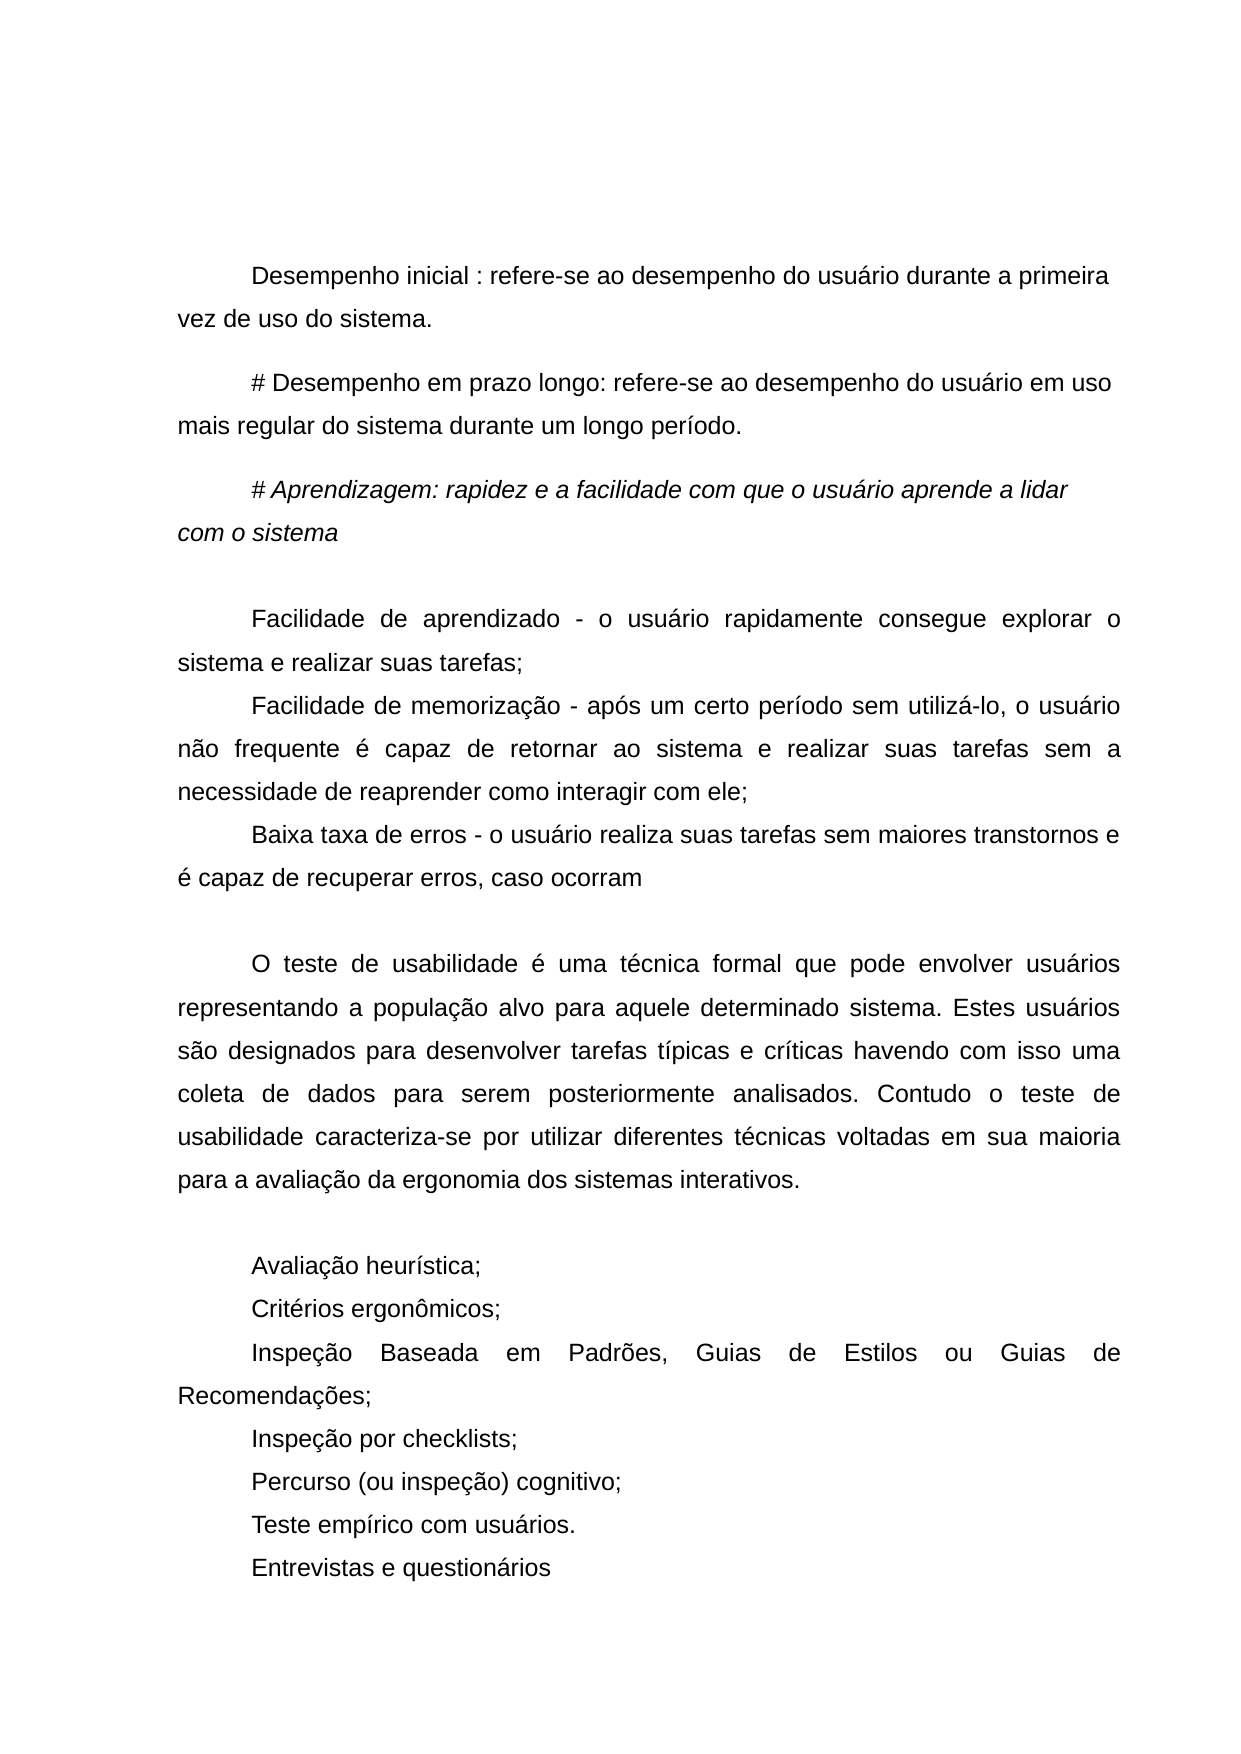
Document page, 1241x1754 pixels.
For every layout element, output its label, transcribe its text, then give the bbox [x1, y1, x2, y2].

text Entrevistas e questionários [177, 1553, 1122, 1582]
text # Desempenho em prazo longo: refere-se ao desempenho do usuário em uso mais regular do sistema durante um longo período. [177, 368, 1122, 440]
text Teste empírico com usuários. [177, 1510, 1122, 1539]
text Facilidade de memorização - após um certo período sem utilizá-lo, o usuário não frequente é capaz de retornar ao sistema e realizar suas tarefas sem a necessidade de reaprender como interagir com ele; [177, 691, 1122, 806]
text Baixa taxa de erros - o usuário realiza suas tarefas sem maiores transtornos e é capaz de recuperar erros, caso ocorram [177, 820, 1122, 892]
text Percurso (ou inspeção) cognitivo; [177, 1467, 1122, 1496]
text # Aprendizagem: rapidez e a facilidade com que o usuário aprende a lidar com o sistema [177, 475, 1122, 547]
text Inspeção por checklists; [177, 1424, 1122, 1453]
text O teste de usabilidade é uma técnica formal que pode envolver usuários representando a população alvo para aquele determinado sistema. Estes usuários são designados para desenvolver tarefas típicas e críticas havendo com isso uma coleta de dados para serem posteriormente analisados. Contudo o teste de usabilidade caracteriza-se por utilizar diferentes técnicas voltadas em sua maioria para a avaliação da ergonomia dos sistemas interativos. [177, 949, 1122, 1194]
text Avaliação heurística; [177, 1251, 1122, 1280]
text Facilidade de aprendizado - o usuário rapidamente consegue explorar o sistema e realizar suas tarefas; [177, 604, 1122, 676]
text Desempenho inicial : refere-se ao desempenho do usuário durante a primeira vez de uso do sistema. [177, 261, 1122, 333]
text Inspeção Baseada em Padrões, Guias de Estilos ou Guias de Recomendações; [177, 1338, 1122, 1409]
text Critérios ergonômicos; [177, 1294, 1122, 1323]
